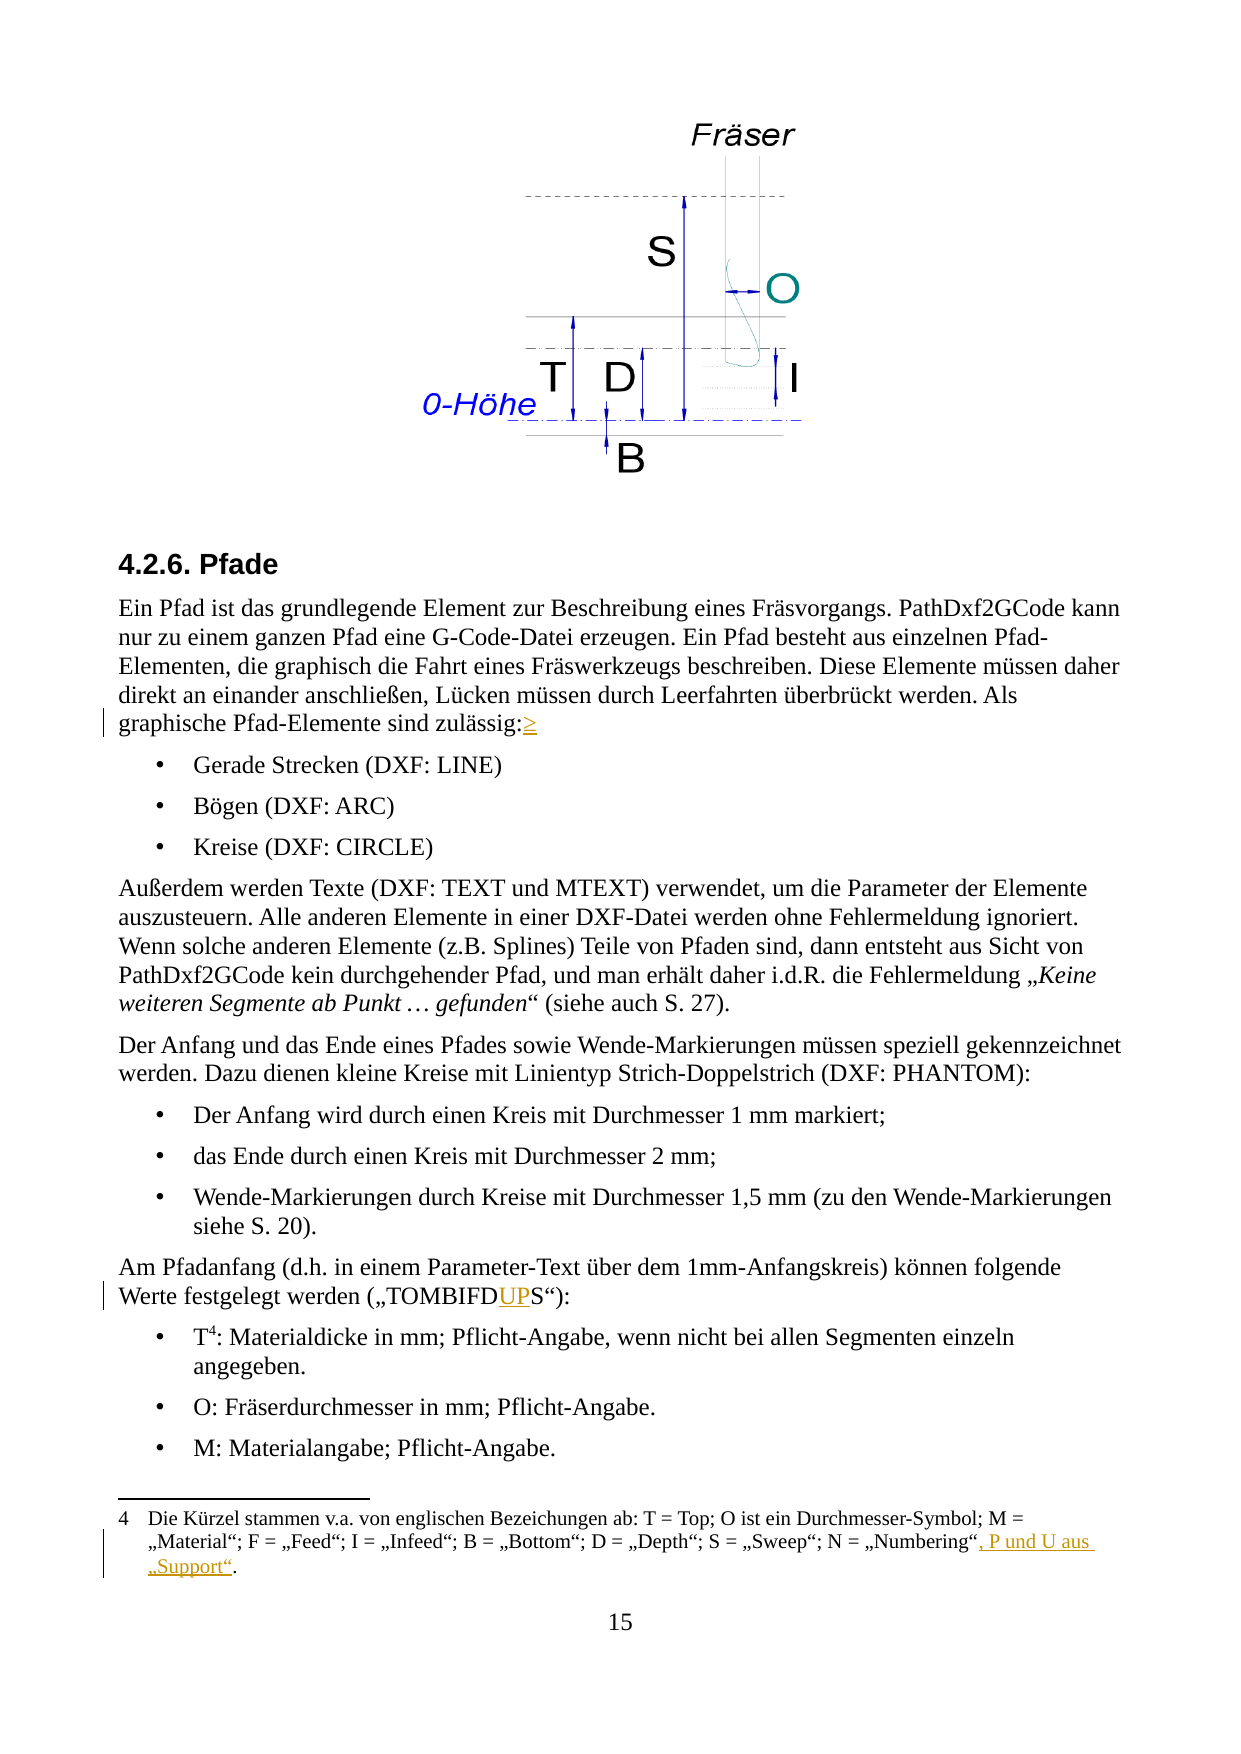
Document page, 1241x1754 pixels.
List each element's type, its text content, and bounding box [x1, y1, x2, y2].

text Außerdem werden Texte (DXF: TEXT und MTEXT) verwendet, um die Parameter der Elemente auszusteuern. Alle anderen Elemente in einer DXF-Datei werden ohne Fehlermeldung ignoriert. Wenn solche anderen Elemente (z.B. Splines) Teile von Pfaden sind, dann entsteht aus Sicht von PathDxf2GCode kein durchgehender Pfad, und man erhält daher i.d.R. die Fehlermeldung „Keine weiteren Segmente ab Punkt … gefunden“ (siehe auch S. 26). [118, 873, 1122, 1017]
text Ein Pfad ist das grundlegende Element zur Beschreibung eines Fräsvorgangs. PathDxf2GCode kann nur zu einem ganzen Pfad eine G-Code-Datei erzeugen. Ein Pfad besteht aus einzelnen Pfad-Elementen, die graphisch die Fahrt eines Fräswerkzeugs beschreiben. Diese Elemente müssen daher direkt an einander anschließen, Lücken müssen durch Leerfahrten überbrückt werden. Als graphische Pfad-Elemente sind zulässig:≥ [118, 593, 1122, 737]
list Bögen (DXF: ARC) [156, 791, 1122, 820]
subtitle 4.2.6. Pfade [118, 547, 1122, 581]
list O: Fräserdurchmesser in mm; Pflicht-Angabe. [156, 1392, 1122, 1421]
list Kreise (DXF: CIRCLE) [156, 832, 1122, 861]
text Der Anfang und das Ende eines Pfades sowie Wende-Markierungen müssen speziell gekennzeichnet werden. Dazu dienen kleine Kreise mit Linientyp Strich-Doppelstrich (DXF: PHANTOM): [118, 1030, 1122, 1087]
list T: Materialdicke in mm; Pflicht-Angabe, wenn nicht bei allen Segmenten einzeln angegeben. [156, 1322, 1122, 1380]
list Die Kürzel stammen v.a. von englischen Bezeichungen ab: T = Top; O ist ein Durchmesser-Symbol; M = „Material“; F = „Feed“; I = „Infeed“; B = „Bottom“; D = „Depth“; S = „Sweep“; N = „Numbering“, P und U aus „Support“. [118, 1505, 1122, 1578]
list Der Anfang wird durch einen Kreis mit Durchmesser 1 mm markiert; [156, 1100, 1122, 1128]
list das Ende durch einen Kreis mit Durchmesser 2 mm; [156, 1141, 1122, 1170]
text Am Pfadanfang (d.h. in einem Parameter-Text über dem 1mm-Anfangskreis) können folgende Werte festgelegt werden („TOMBIFDUPS“): [118, 1252, 1122, 1310]
list M: Materialangabe; Pflicht-Angabe. [156, 1433, 1122, 1462]
list Wende-Markierungen durch Kreise mit Durchmesser 1,5 mm (zu den Wende-Markierungen siehe S. 20). [156, 1182, 1122, 1240]
list Gerade Strecken (DXF: LINE) [156, 750, 1122, 778]
